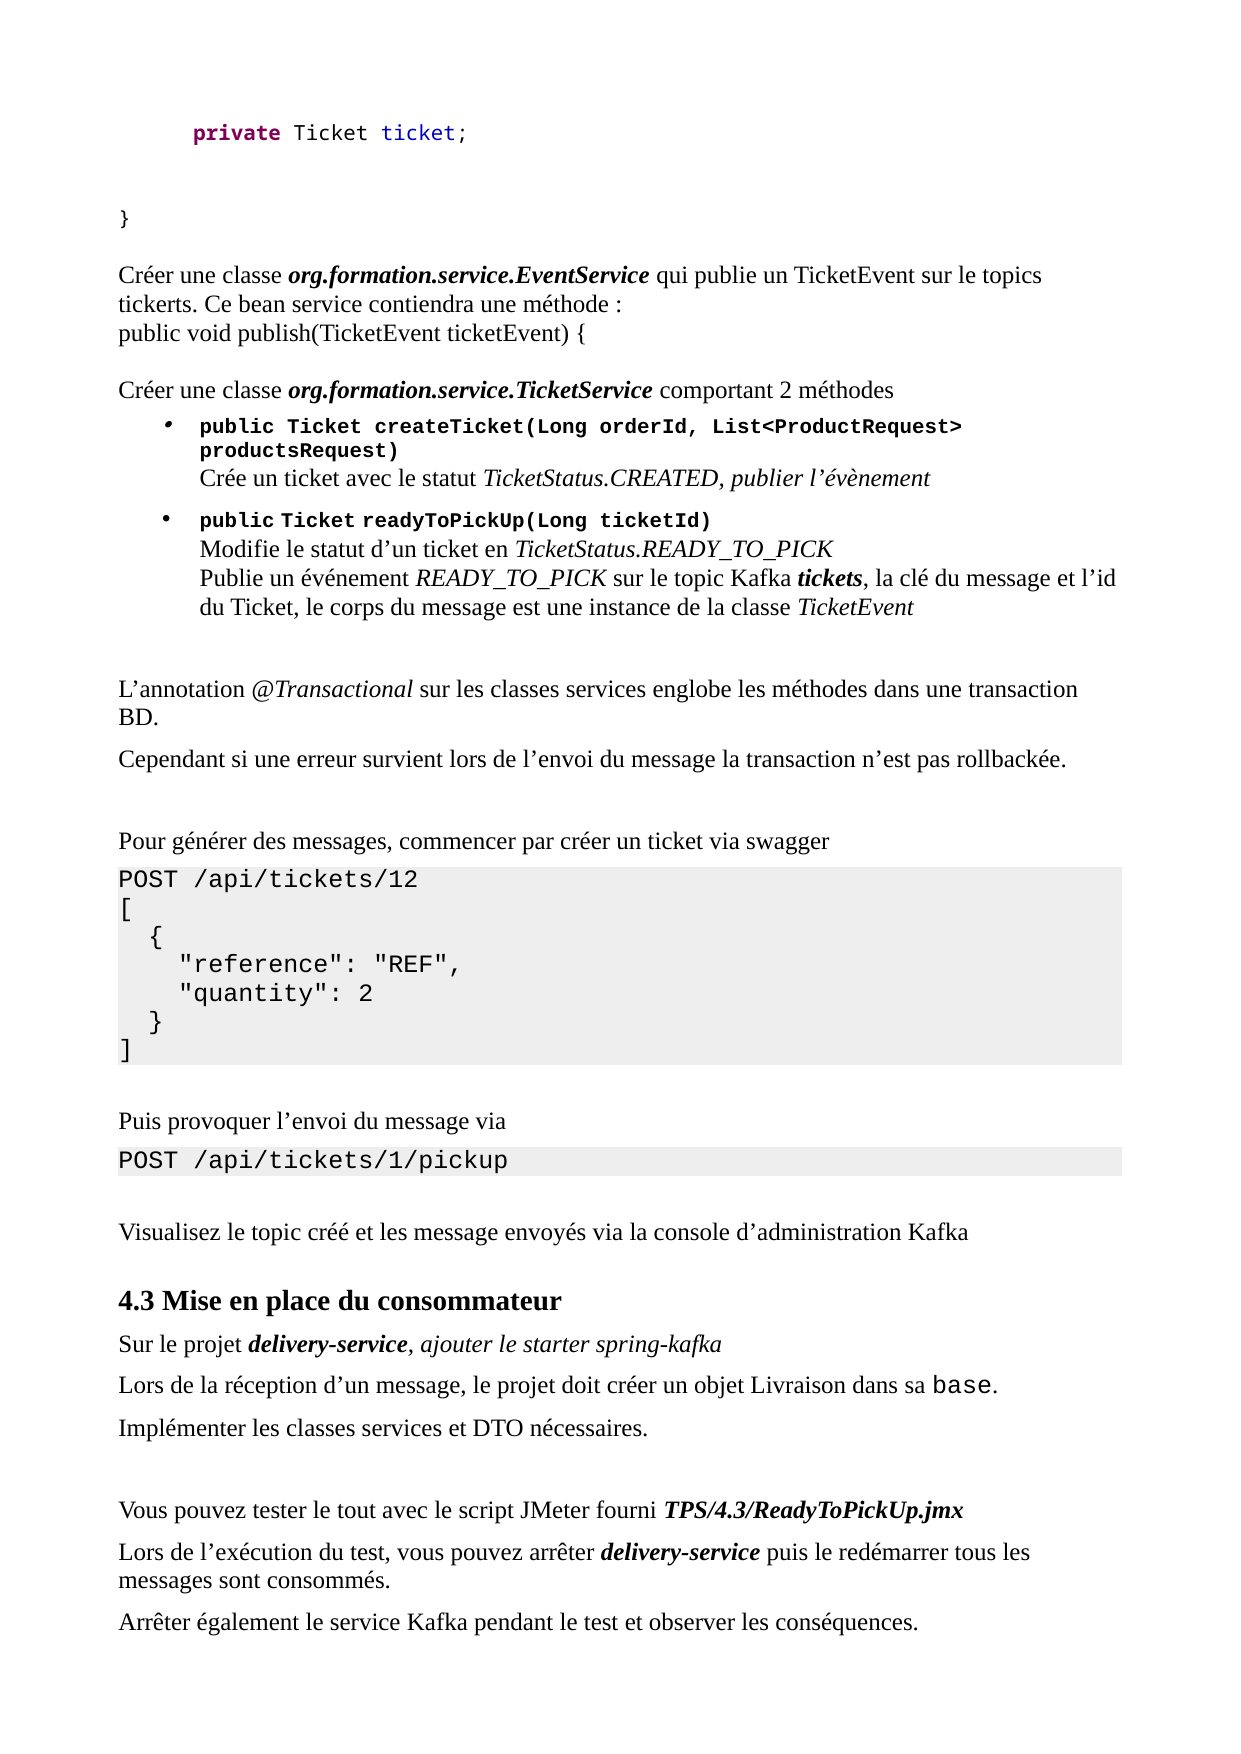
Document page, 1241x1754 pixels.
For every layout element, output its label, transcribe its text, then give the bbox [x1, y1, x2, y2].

text Lors de l’exécution du test, vous pouvez arrêter delivery-service puis le redémarrer tous les messages sont consommés. [118, 1537, 1122, 1594]
text } [118, 203, 1122, 232]
text Sur le projet delivery-service, ajouter le starter spring-kafka [118, 1329, 1122, 1358]
text Créer une classe org.formation.service.EventService qui publie un TicketEvent sur le topics tickerts. Ce bean service contiendra une méthode : [118, 260, 1122, 318]
text "reference": "REF", [118, 952, 1122, 980]
text Pour générer des messages, commencer par créer un ticket via swagger [118, 826, 1122, 854]
text Visualisez le topic créé et les message envoyés via la console d’administration Kafka [118, 1217, 1122, 1245]
text Cependant si une erreur survient lors de l’envoi du message la transaction n’est pas rollbackée. [118, 744, 1122, 772]
list public Ticket readyToPickUp(Long ticketId) Modifie le statut d’un ticket en TicketStatus.READY_TO_PICK Publie un événement READY_TO_PICK sur le topic Kafka tickets, la clé du message et l’id du Ticket, le corps du message est une instance de la classe TicketEvent [162, 504, 1122, 620]
text L’annotation @Transactional sur les classes services englobe les méthodes dans une transaction BD. [118, 674, 1122, 731]
text Vous pouvez tester le tout avec le script JMeter fourni TPS/4.3/ReadyToPickUp.jmx [118, 1496, 1122, 1524]
text POST /api/tickets/1/pickup [118, 1147, 1122, 1176]
text Créer une classe org.formation.service.TicketService comportant 2 méthodes [118, 375, 1122, 403]
text } [118, 1009, 1122, 1037]
text "quantity": 2 [118, 980, 1122, 1009]
text ] [118, 1037, 1122, 1065]
text { [118, 924, 1122, 952]
list public Ticket createTicket(Long orderId, List<ProductRequest> productsRequest) Crée un ticket avec le statut TicketStatus.CREATED, publier l’évènement [162, 416, 1122, 492]
text Lors de la réception d’un message, le projet doit créer un objet Livraison dans sa base. [118, 1370, 1122, 1401]
text Arrêter également le service Kafka pendant le test et observer les conséquences. [118, 1607, 1122, 1636]
text private Ticket ticket; [118, 118, 1122, 147]
text public void publish(TicketEvent ticketEvent) { [118, 318, 1122, 346]
subtitle 4.3 Mise en place du consommateur [118, 1283, 1122, 1316]
text Implémenter les classes services et DTO nécessaires. [118, 1413, 1122, 1442]
text [ [118, 895, 1122, 924]
text Puis provoquer l’envoi du message via [118, 1106, 1122, 1135]
text POST /api/tickets/12 [118, 867, 1122, 895]
